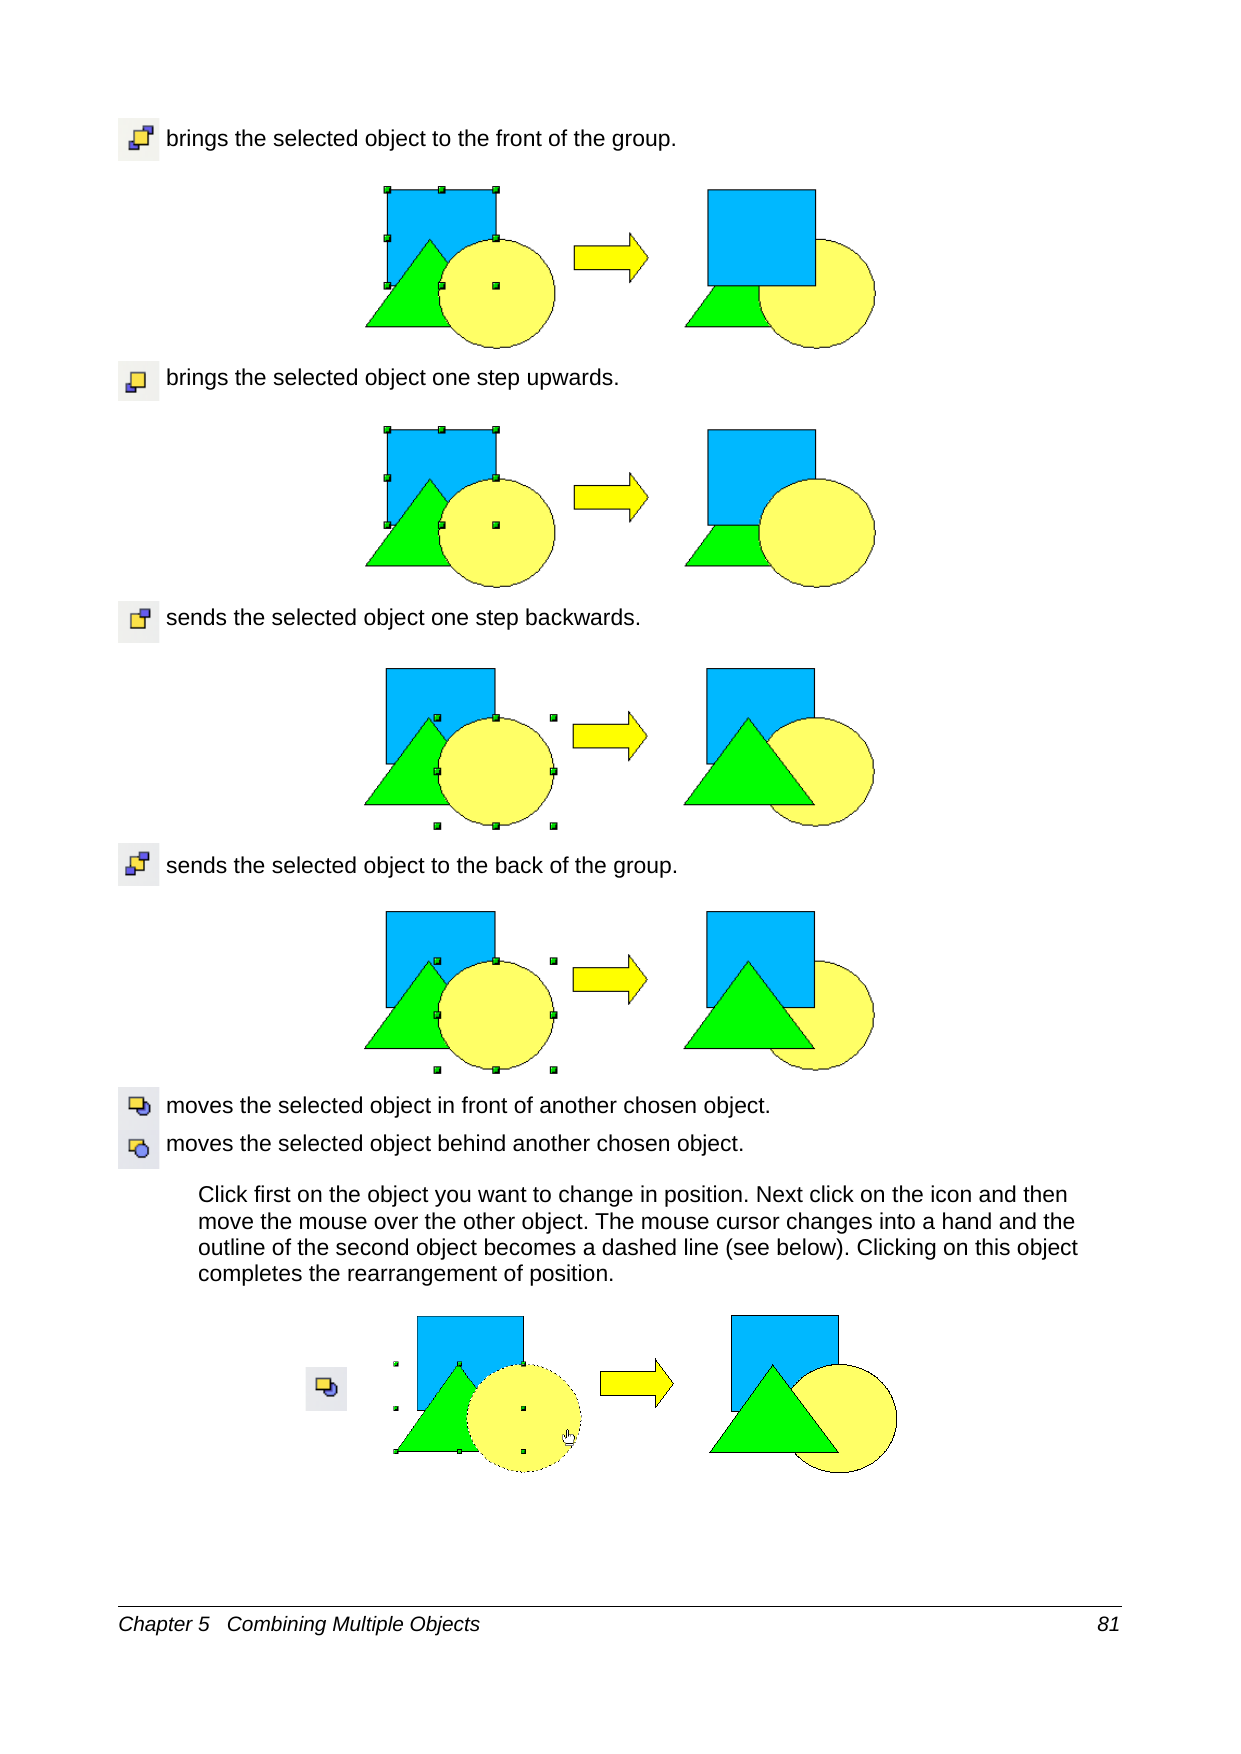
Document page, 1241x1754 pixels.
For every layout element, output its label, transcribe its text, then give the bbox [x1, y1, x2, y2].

list sends the selected object to the back of the group. [160, 843, 1122, 886]
list brings the selected object to the front of the group. [160, 118, 1122, 161]
picture [363, 185, 877, 350]
picture [118, 361, 160, 401]
picture [118, 1087, 160, 1169]
list brings the selected object one step upwards. [160, 362, 1122, 400]
list moves the selected object in front of another chosen object. moves the selected object behind another chosen object. [160, 1087, 1122, 1169]
picture [363, 425, 877, 589]
picture [385, 1311, 587, 1476]
picture [305, 1367, 347, 1411]
picture [118, 118, 160, 161]
picture [118, 601, 160, 643]
picture [363, 667, 877, 831]
picture [118, 843, 160, 886]
list sends the selected object one step backwards. [160, 601, 1122, 642]
picture [363, 911, 877, 1075]
list Click first on the object you want to change in position. Next click on the icon and then move the mouse over the other object. The mouse cursor changes into a hand and the outline of the second object becomes a dashed line (see below). Clicking on this object completes the rearrangement of position. [198, 1181, 1122, 1287]
